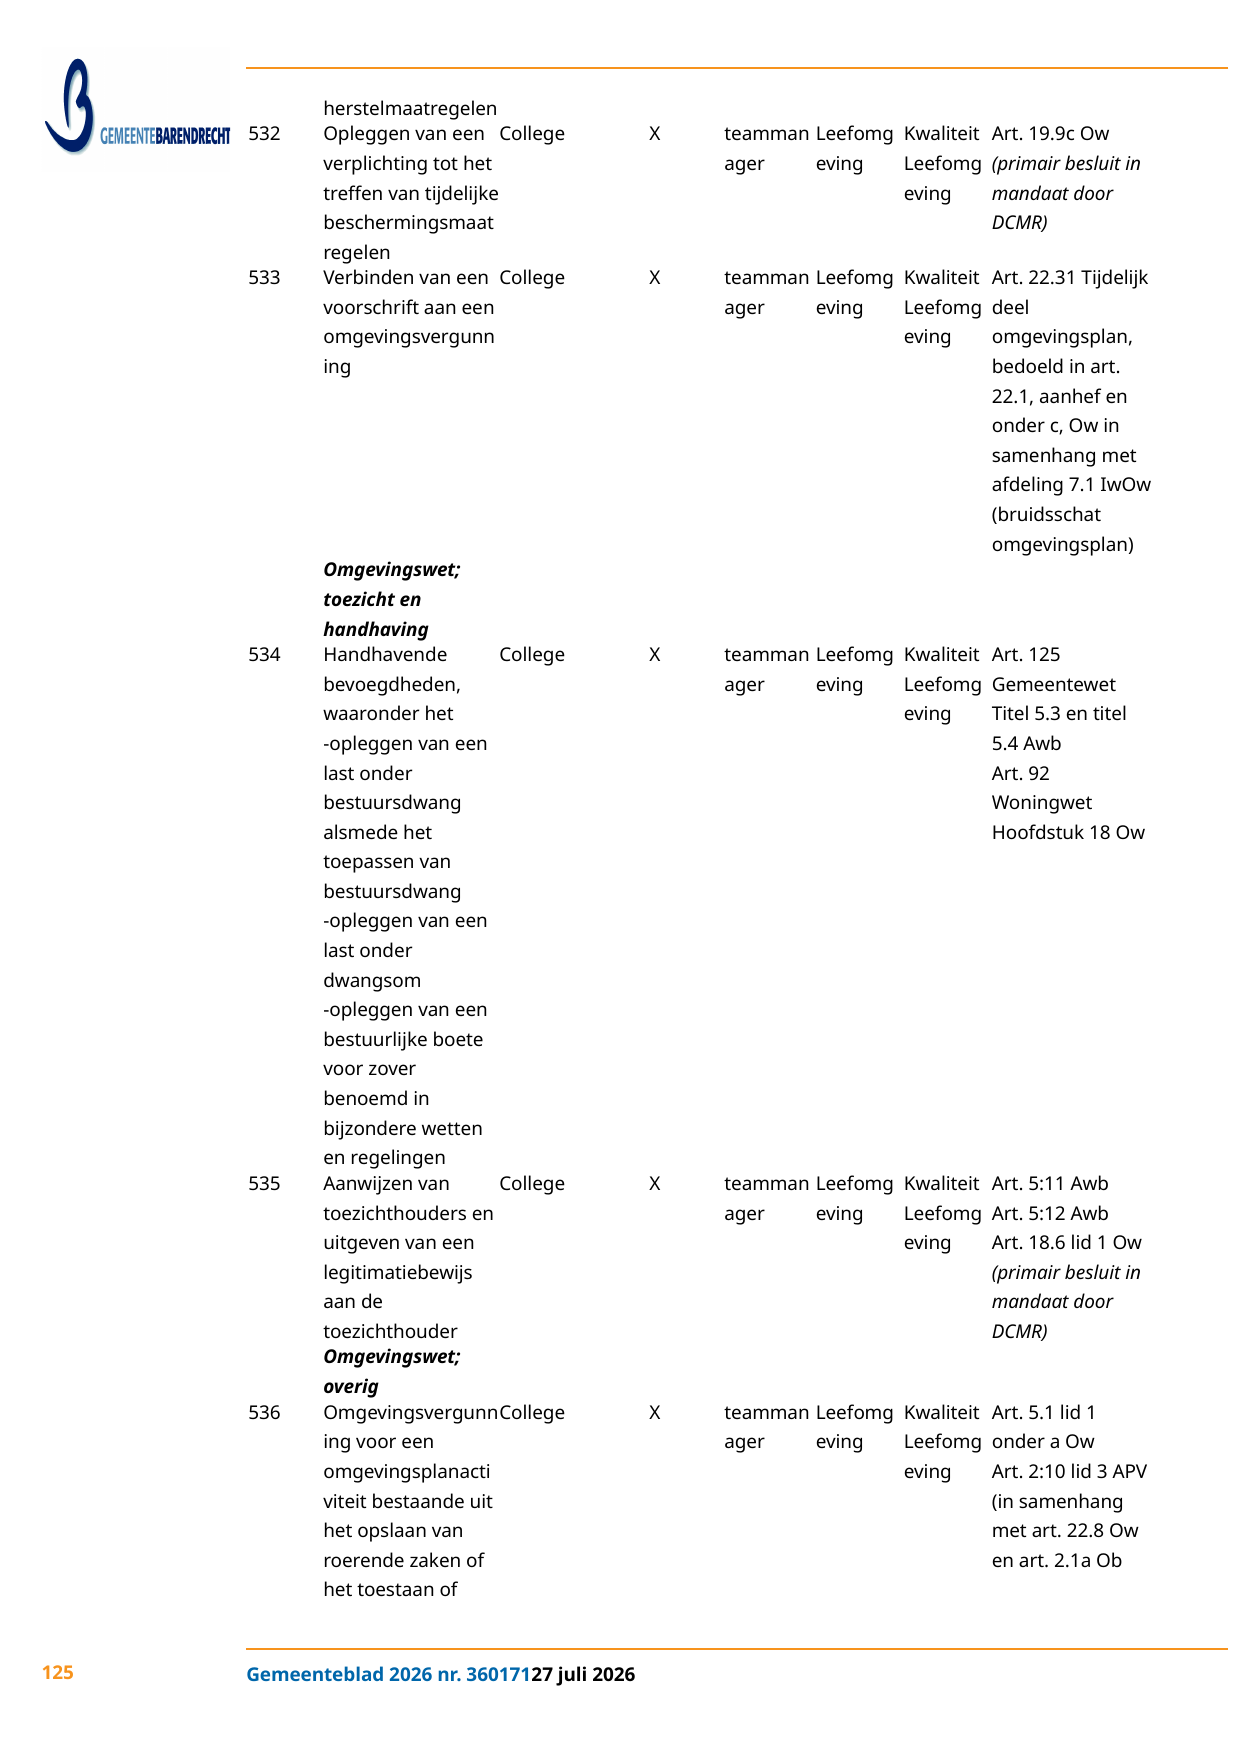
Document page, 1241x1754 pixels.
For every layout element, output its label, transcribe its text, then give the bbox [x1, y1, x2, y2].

table_cell Kwaliteit Leefomgeving [904, 641, 992, 1170]
table_cell [724, 1344, 816, 1399]
table_cell X [649, 641, 724, 1170]
table_cell Omgevingswet; overig [323, 1344, 499, 1399]
table_cell College [499, 641, 574, 1170]
table_cell Verbinden van een voorschrift aan een omgevingsvergunning [323, 265, 499, 557]
table_cell herstelmaatregelen [323, 95, 499, 121]
table_cell [904, 1344, 992, 1399]
table_cell Leefomgeving [816, 265, 904, 557]
table_cell [649, 557, 724, 641]
table_cell X [649, 1399, 724, 1602]
table_cell [248, 95, 323, 121]
table_cell [724, 557, 816, 641]
table_cell [574, 95, 649, 121]
table_cell Leefomgeving [816, 1399, 904, 1602]
table_cell Kwaliteit Leefomgeving [904, 265, 992, 557]
table_cell Art. 5:11 Awb Art. 5:12 Awb Art. 18.6 lid 1 Ow (primair besluit in mandaat door DCMR) [992, 1170, 1152, 1344]
table_cell [992, 95, 1152, 121]
table_cell teammanager [724, 641, 816, 1170]
table_cell 534 [248, 641, 323, 1170]
table_cell College [499, 1399, 574, 1602]
table_cell 532 [248, 121, 323, 264]
table_cell [499, 557, 574, 641]
table_cell Kwaliteit Leefomgeving [904, 1399, 992, 1602]
table_cell College [499, 121, 574, 264]
table_cell [649, 95, 724, 121]
table_cell [574, 1170, 649, 1344]
table_cell [248, 1344, 323, 1399]
table_cell Kwaliteit Leefomgeving [904, 121, 992, 264]
table_cell Aanwijzen van toezichthouders en uitgeven van een legitimatiebewijs aan de toezichthouder [323, 1170, 499, 1344]
table_cell [724, 95, 816, 121]
table_cell 535 [248, 1170, 323, 1344]
table_cell Handhavende bevoegdheden, waaronder het -opleggen van een last onder bestuursdwang alsmede het toepassen van bestuursdwang -opleggen van een last onder dwangsom -opleggen van een bestuurlijke boete voor zover benoemd in bijzondere wetten en regelingen [323, 641, 499, 1170]
table_cell [574, 1344, 649, 1399]
table_cell [992, 557, 1152, 641]
table_cell Opleggen van een verplichting tot het treffen van tijdelijke beschermingsmaatregelen [323, 121, 499, 264]
table_cell [499, 1344, 574, 1399]
table_cell teammanager [724, 1170, 816, 1344]
table_cell X [649, 1170, 724, 1344]
table_cell teammanager [724, 121, 816, 264]
table_cell [649, 1344, 724, 1399]
table_cell Omgevingsvergunning voor een omgevingsplanactiviteit bestaande uit het opslaan van roerende zaken of het toestaan of [323, 1399, 499, 1602]
table_cell teammanager [724, 265, 816, 557]
table_cell Art. 19.9c Ow (primair besluit in mandaat door DCMR) [992, 121, 1152, 264]
table_cell Leefomgeving [816, 121, 904, 264]
table_cell [574, 265, 649, 557]
table_cell 533 [248, 265, 323, 557]
table_cell Art. 5.1 lid 1 onder a Ow Art. 2:10 lid 3 APV (in samenhang met art. 22.8 Ow en art. 2.1a Ob [992, 1399, 1152, 1602]
table_cell [904, 557, 992, 641]
table_cell [499, 95, 574, 121]
table_cell College [499, 265, 574, 557]
table_cell Kwaliteit Leefomgeving [904, 1170, 992, 1344]
table_cell College [499, 1170, 574, 1344]
table_cell X [649, 265, 724, 557]
table_cell Leefomgeving [816, 641, 904, 1170]
table_cell 536 [248, 1399, 323, 1602]
table_cell [574, 121, 649, 264]
table_cell X [649, 121, 724, 264]
table_cell Art. 125 Gemeentewet Titel 5.3 en titel 5.4 Awb Art. 92 Woningwet Hoofdstuk 18 Ow [992, 641, 1152, 1170]
picture [41, 47, 231, 172]
table_cell [816, 95, 904, 121]
table_cell Leefomgeving [816, 1170, 904, 1344]
table_cell [574, 1399, 649, 1602]
table_cell [574, 641, 649, 1170]
table_cell [574, 557, 649, 641]
table_cell teammanager [724, 1399, 816, 1602]
table_cell [904, 95, 992, 121]
table_cell [816, 1344, 904, 1399]
table_cell Art. 22.31 Tijdelijk deel omgevingsplan, bedoeld in art. 22.1, aanhef en onder c, Ow in samenhang met afdeling 7.1 IwOw (bruidsschat omgevingsplan) [992, 265, 1152, 557]
table_cell [248, 557, 323, 641]
table_cell [816, 557, 904, 641]
table_cell Omgevingswet; toezicht en handhaving [323, 557, 499, 641]
table_cell [992, 1344, 1152, 1399]
